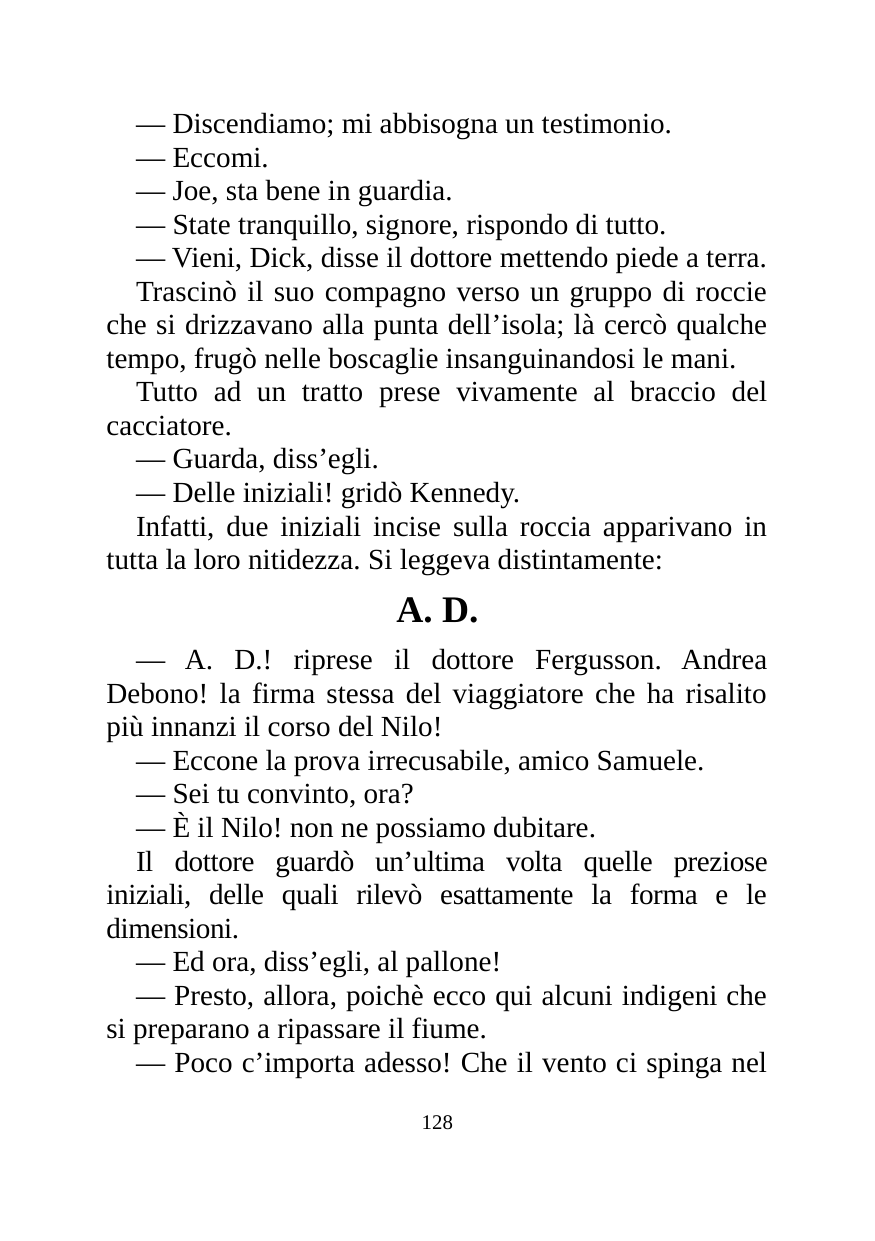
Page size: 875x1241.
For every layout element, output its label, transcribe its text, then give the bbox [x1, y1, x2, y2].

text — È il Nilo! non ne possiamo dubitare. [106, 810, 768, 844]
text — Sei tu convinto, ora? [106, 777, 768, 810]
text Trascinò il suo compagno verso un gruppo di roccie che si drizzavano alla punta dell’isola; là cercò qualche tempo, frugò nelle boscaglie insanguinandosi le mani. [106, 274, 768, 374]
text — Eccone la prova irrecusabile, amico Samuele. [106, 743, 768, 777]
text A. D. [106, 588, 768, 631]
text — State tranquillo, signore, rispondo di tutto. [106, 207, 768, 240]
text — Discendiamo; mi abbisogna un testimonio. [106, 106, 768, 140]
text — Joe, sta bene in guardia. [106, 173, 768, 207]
text — Poco c’importa adesso! Che il vento ci spinga nel [106, 1045, 768, 1078]
text Tutto ad un tratto prese vivamente al braccio del cacciatore. [106, 374, 768, 442]
text — Guarda, diss’egli. [106, 442, 768, 475]
text — A. D.! riprese il dottore Fergusson. Andrea Debono! la firma stessa del viaggiatore che ha risalito più innanzi il corso del Nilo! [106, 642, 768, 743]
text — Delle iniziali! gridò Kennedy. [106, 475, 768, 509]
text — Presto, allora, poichè ecco qui alcuni indigeni che si preparano a ripassare il fiume. [106, 978, 768, 1045]
text — Vieni, Dick, disse il dottore mettendo piede a terra. [106, 240, 768, 274]
text — Eccomi. [106, 140, 768, 173]
text Il dottore guardò un’ultima volta quelle preziose iniziali, delle quali rilevò esattamente la forma e le dimensioni. [106, 844, 768, 944]
text Infatti, due iniziali incise sulla roccia apparivano in tutta la loro nitidezza. Si leggeva distintamente: [106, 509, 768, 576]
text — Ed ora, diss’egli, al pallone! [106, 944, 768, 978]
